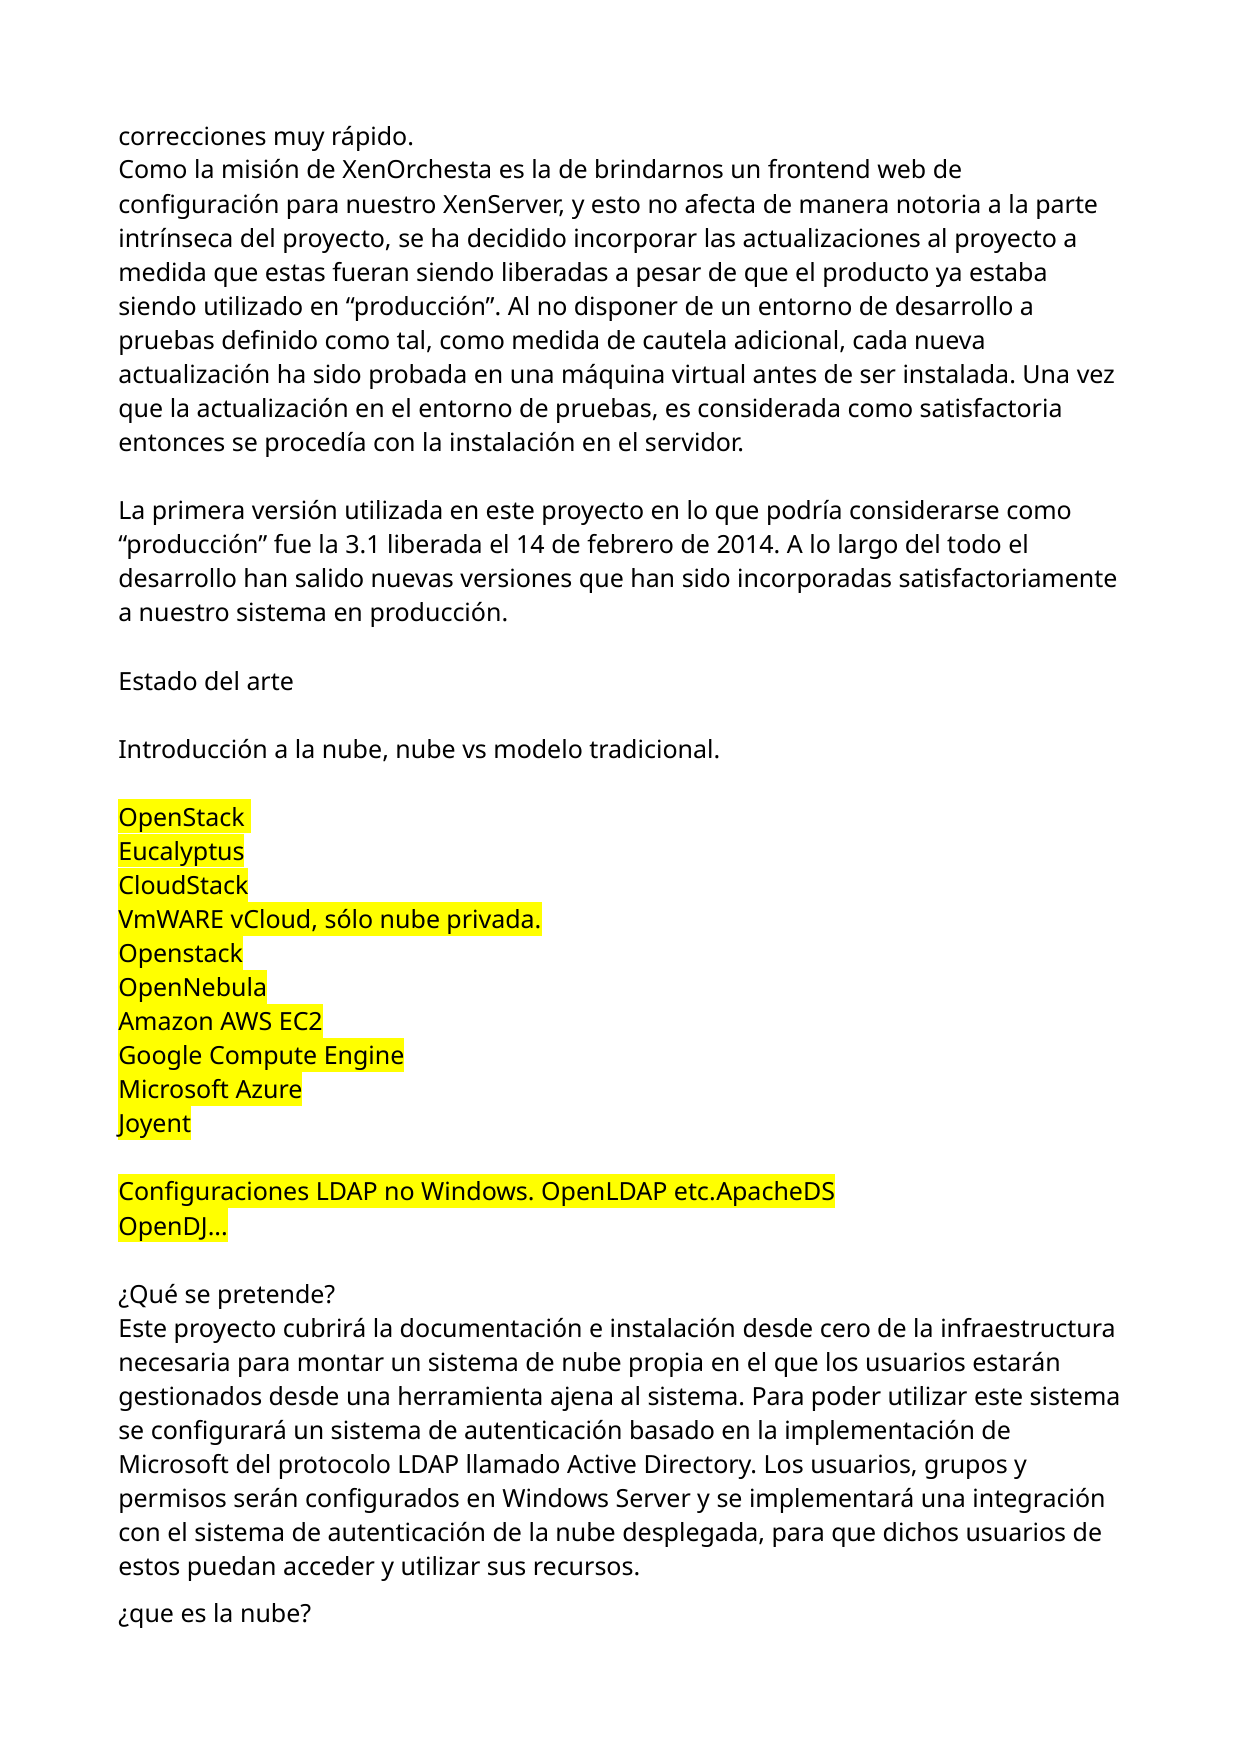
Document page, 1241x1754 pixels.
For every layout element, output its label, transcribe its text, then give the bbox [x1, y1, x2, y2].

text Como la misión de XenOrchesta es la de brindarnos un frontend web de configuración para nuestro XenServer, y esto no afecta de manera notoria a la parte intrínseca del proyecto, se ha decidido incorporar las actualizaciones al proyecto a medida que estas fueran siendo liberadas a pesar de que el producto ya estaba siendo utilizado en “producción”. Al no disponer de un entorno de desarrollo a pruebas definido como tal, como medida de cautela adicional, cada nueva actualización ha sido probada en una máquina virtual antes de ser instalada. Una vez que la actualización en el entorno de pruebas, es considerada como satisfactoria entonces se procedía con la instalación en el servidor. [118, 152, 1122, 459]
text Este proyecto cubrirá la documentación e instalación desde cero de la infraestructura necesaria para montar un sistema de nube propia en el que los usuarios estarán gestionados desde una herramienta ajena al sistema. Para poder utilizar este sistema se configurará un sistema de autenticación basado en la implementación de Microsoft del protocolo LDAP llamado Active Directory. Los usuarios, grupos y permisos serán configurados en Windows Server y se implementará una integración con el sistema de autenticación de la nube desplegada, para que dichos usuarios de estos puedan acceder y utilizar sus recursos. [118, 1310, 1122, 1583]
text OpenDJ... [118, 1208, 1122, 1242]
text Eucalyptus [118, 833, 1122, 867]
text Estado del arte [118, 663, 1122, 697]
text Google Compute Engine [118, 1038, 1122, 1072]
text CloudStack [118, 867, 1122, 902]
text correcciones muy rápido. [118, 118, 1122, 152]
text Amazon AWS EC2 [118, 1004, 1122, 1038]
text Joyent [118, 1106, 1122, 1140]
text La primera versión utilizada en este proyecto en lo que podría considerarse como “producción” fue la 3.1 liberada el 14 de febrero de 2014. A lo largo del todo el desarrollo han salido nuevas versiones que han sido incorporadas satisfactoriamente a nuestro sistema en producción. [118, 493, 1122, 629]
text OpenNebula [118, 970, 1122, 1004]
text OpenStack [118, 799, 1122, 833]
text ¿Qué se pretende? [118, 1276, 1122, 1310]
text Openstack [118, 936, 1122, 970]
text ¿que es la nube? [118, 1595, 1122, 1629]
text VmWARE vCloud, sólo nube privada. [118, 902, 1122, 936]
text Configuraciones LDAP no Windows. OpenLDAP etc.ApacheDS [118, 1174, 1122, 1208]
text Microsoft Azure [118, 1072, 1122, 1106]
text Introducción a la nube, nube vs modelo tradicional. [118, 731, 1122, 765]
